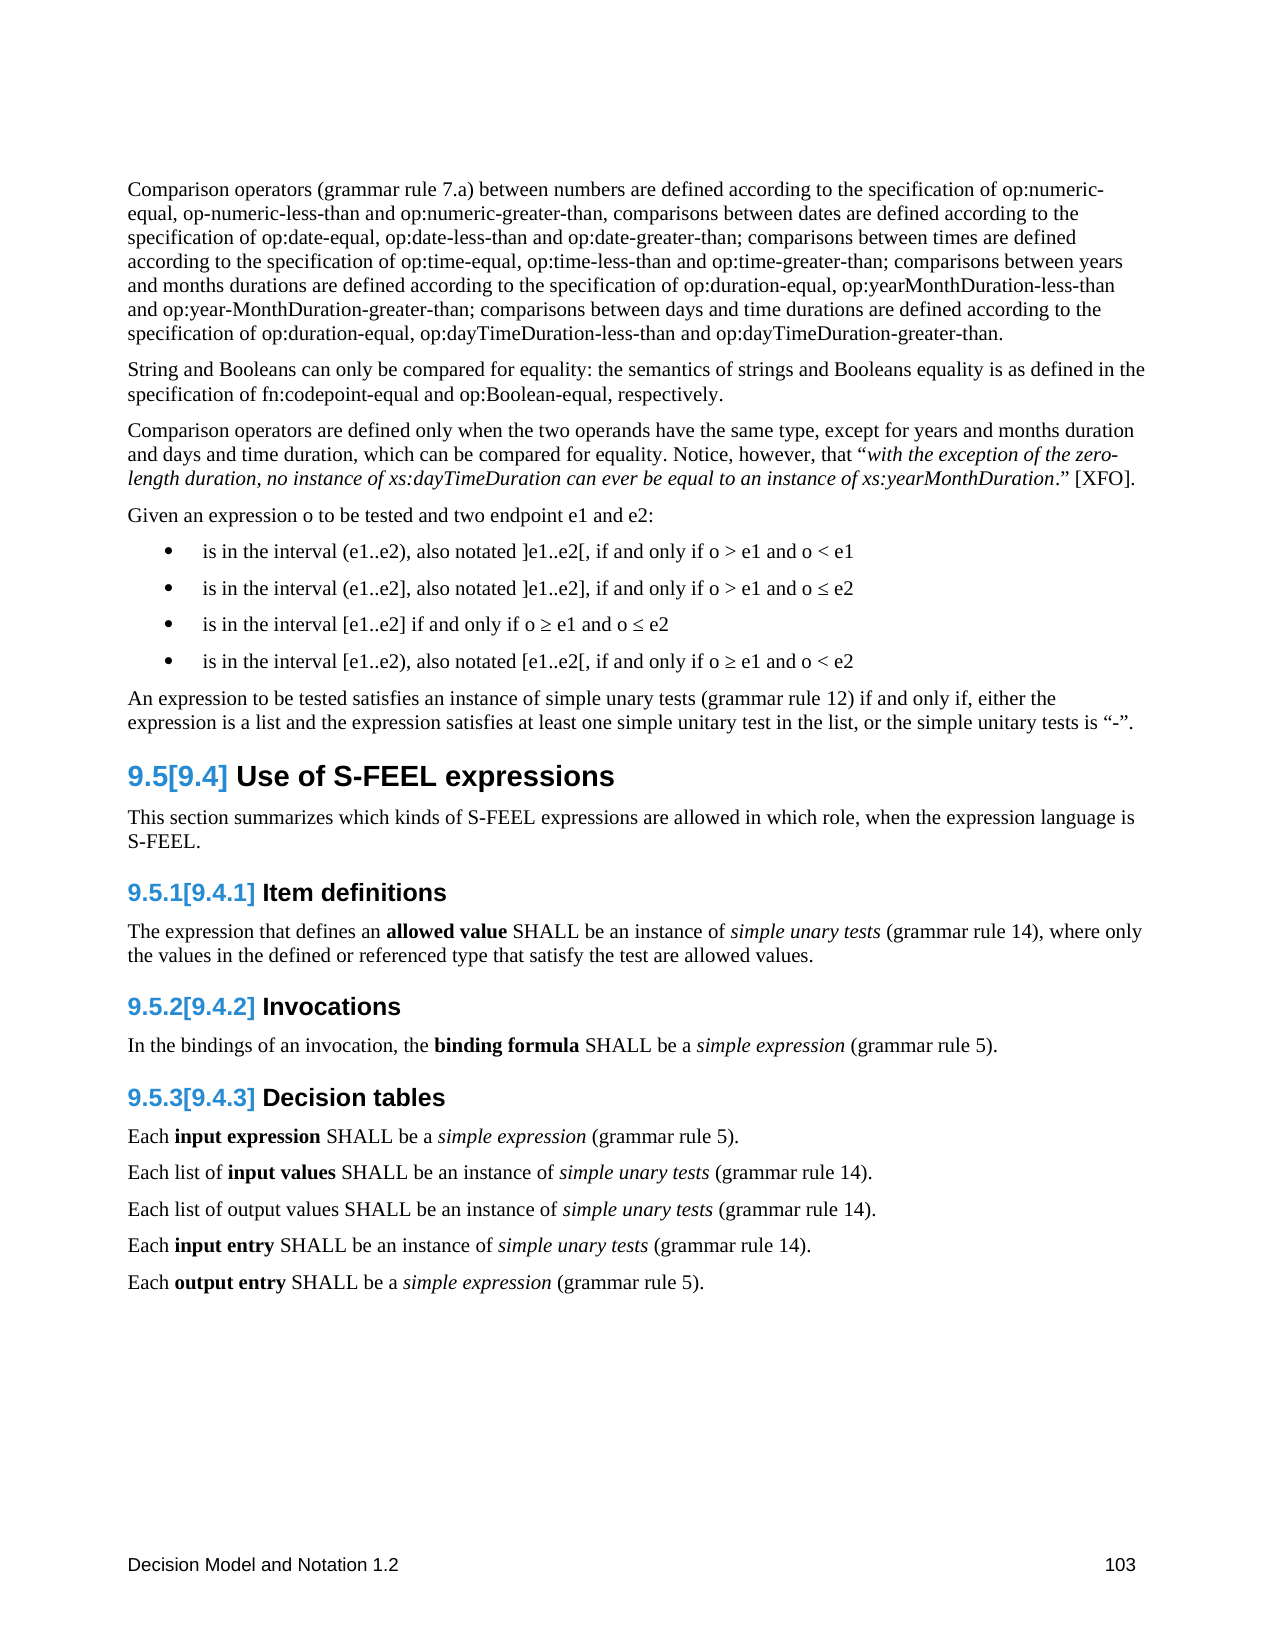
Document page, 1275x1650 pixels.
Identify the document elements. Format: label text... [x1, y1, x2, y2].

list is in the interval (e1..e2), also notated ]e1..e2[, if and only if o > e1 and o < e1 [165, 539, 1147, 563]
list is in the interval [e1..e2), also notated [e1..e2[, if and only if o ≥ e1 and o < e2 [165, 649, 1147, 673]
subtitle Item definitions [127, 878, 1147, 907]
text Each list of input values SHALL be an instance of simple unary tests (grammar rule 14). [127, 1160, 1147, 1184]
subtitle Invocations [127, 992, 1147, 1021]
text Comparison operators are defined only when the two operands have the same type, except for years and months duration and days and time duration, which can be compared for equality. Notice, however, that “with the exception of the zero-length duration, no instance of xs:dayTimeDuration can ever be equal to an instance of xs:yearMonthDuration.” [XFO]. [127, 418, 1147, 490]
subtitle Decision tables [127, 1082, 1147, 1111]
text In the bindings of an invocation, the binding formula SHALL be a simple expression (grammar rule 5). [127, 1033, 1147, 1057]
text Comparison operators (grammar rule 7.a) between numbers are defined according to the specification of op:numeric-equal, op-numeric-less-than and op:numeric-greater-than, comparisons between dates are defined according to the specification of op:date-equal, op:date-less-than and op:date-greater-than; comparisons between times are defined according to the specification of op:time-equal, op:time-less-than and op:time-greater-than; comparisons between years and months durations are defined according to the specification of op:duration-equal, op:yearMonthDuration-less-than and op:year-MonthDuration-greater-than; comparisons between days and time durations are defined according to the specification of op:duration-equal, op:dayTimeDuration-less-than and op:dayTimeDuration-greater-than. [127, 176, 1147, 345]
text Each input entry SHALL be an instance of simple unary tests (grammar rule 14). [127, 1233, 1147, 1257]
text Each output entry SHALL be a simple expression (grammar rule 5). [127, 1270, 1147, 1294]
list is in the interval (e1..e2], also notated ]e1..e2], if and only if o > e1 and o ≤ e2 [165, 576, 1147, 600]
text An expression to be tested satisfies an instance of simple unary tests (grammar rule 12) if and only if, either the expression is a list and the expression satisfies at least one simple unitary test in the list, or the simple unitary tests is “-”. [127, 686, 1147, 734]
text Each list of output values SHALL be an instance of simple unary tests (grammar rule 14). [127, 1197, 1147, 1221]
text Given an expression o to be tested and two endpoint e1 and e2: [127, 503, 1147, 527]
text Each input expression SHALL be a simple expression (grammar rule 5). [127, 1124, 1147, 1148]
text This section summarizes which kinds of S-FEEL expressions are allowed in which role, when the expression language is S-FEEL. [127, 805, 1147, 853]
text The expression that defines an allowed value SHALL be an instance of simple unary tests (grammar rule 14), where only the values in the defined or referenced type that satisfy the test are allowed values. [127, 919, 1147, 967]
list is in the interval [e1..e2] if and only if o ≥ e1 and o ≤ e2 [165, 612, 1147, 636]
subtitle Use of S-FEEL expressions [127, 759, 1147, 792]
text String and Booleans can only be compared for equality: the semantics of strings and Booleans equality is as defined in the specification of fn:codepoint-equal and op:Boolean-equal, respectively. [127, 357, 1147, 406]
